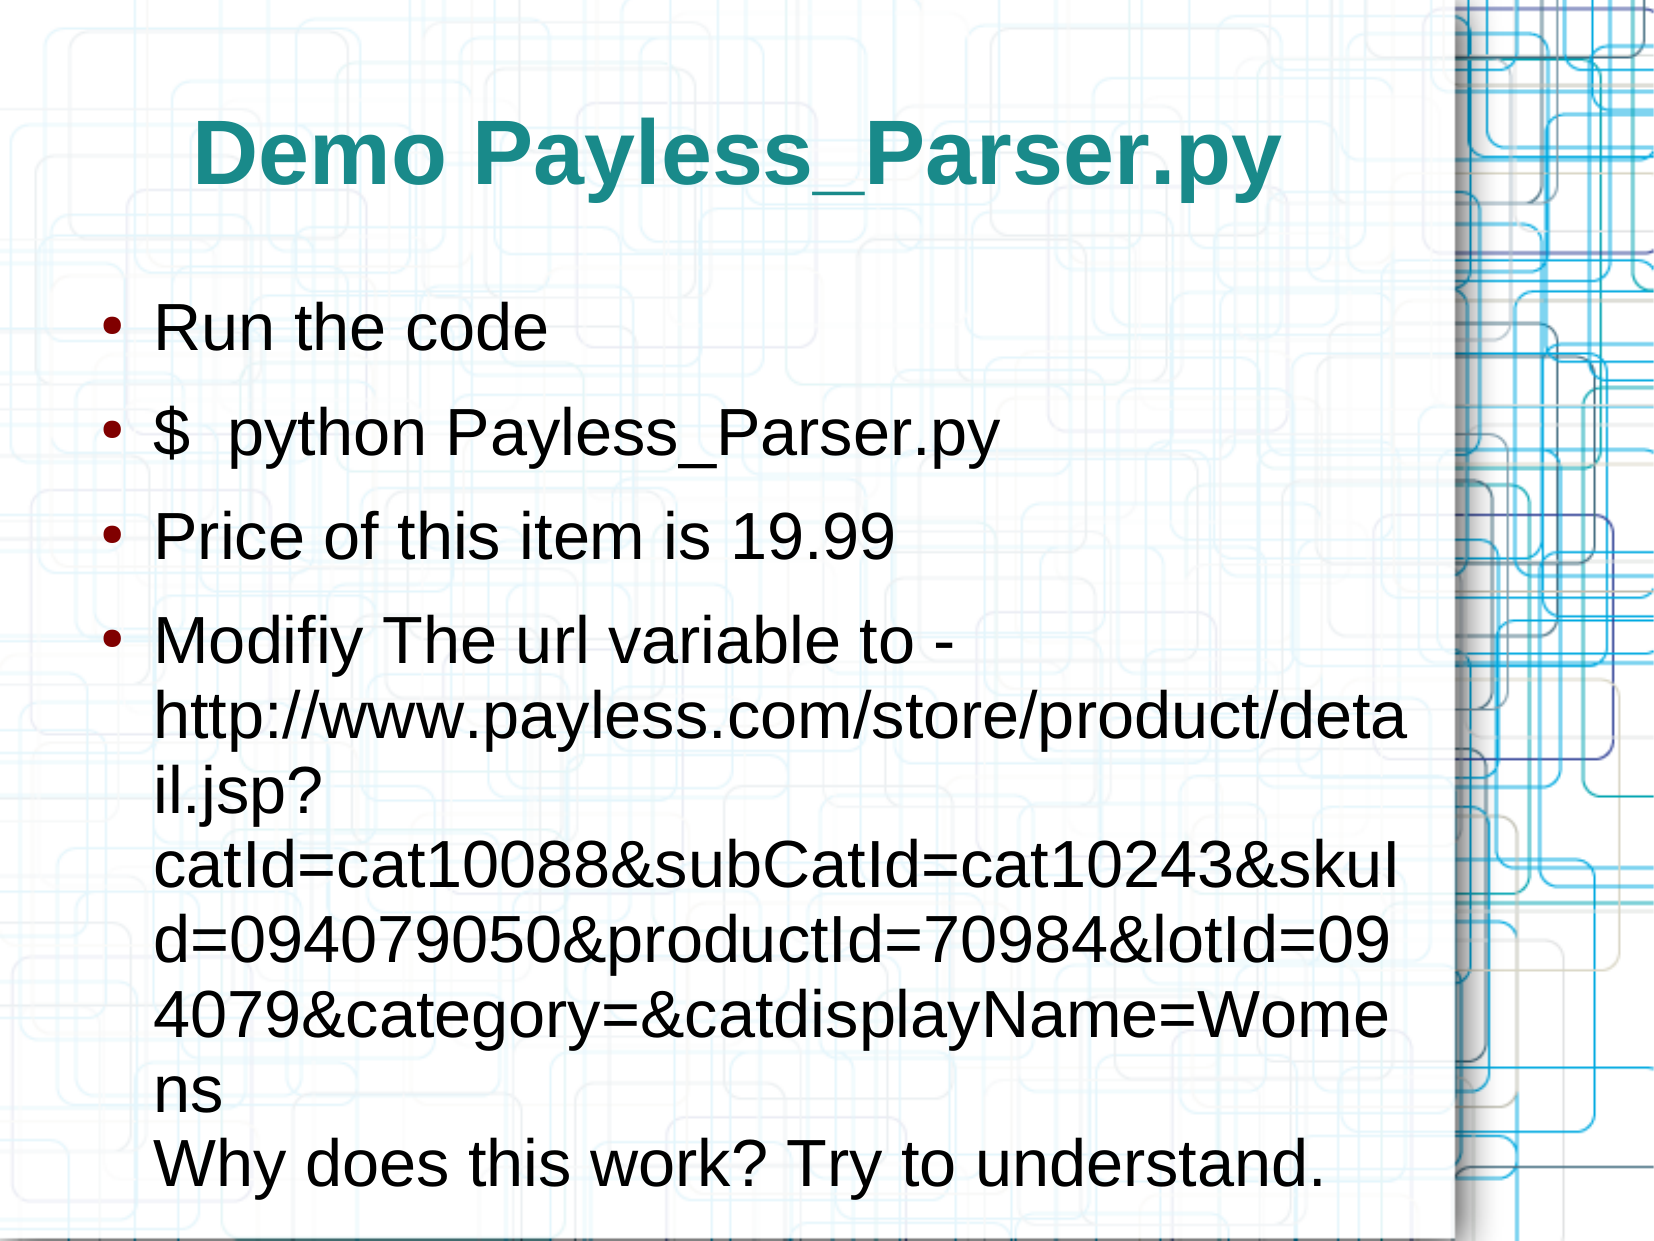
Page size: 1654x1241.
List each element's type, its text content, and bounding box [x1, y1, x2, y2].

picture [0, 0, 1654, 1241]
list Run the code $ python Payless_Parser.py Price of this item is 19.99 Modifiy The url variable to - http://www.payless.com/store/product/detail.jsp?catId=cat10088&subCatId=cat10243&skuId=094079050&productId=70984&lotId=094079&category=&catdisplayName=Womens Why does this work? Try to understand. [82, 290, 1418, 1241]
title Demo Payless_Parser.py [59, 49, 1418, 257]
